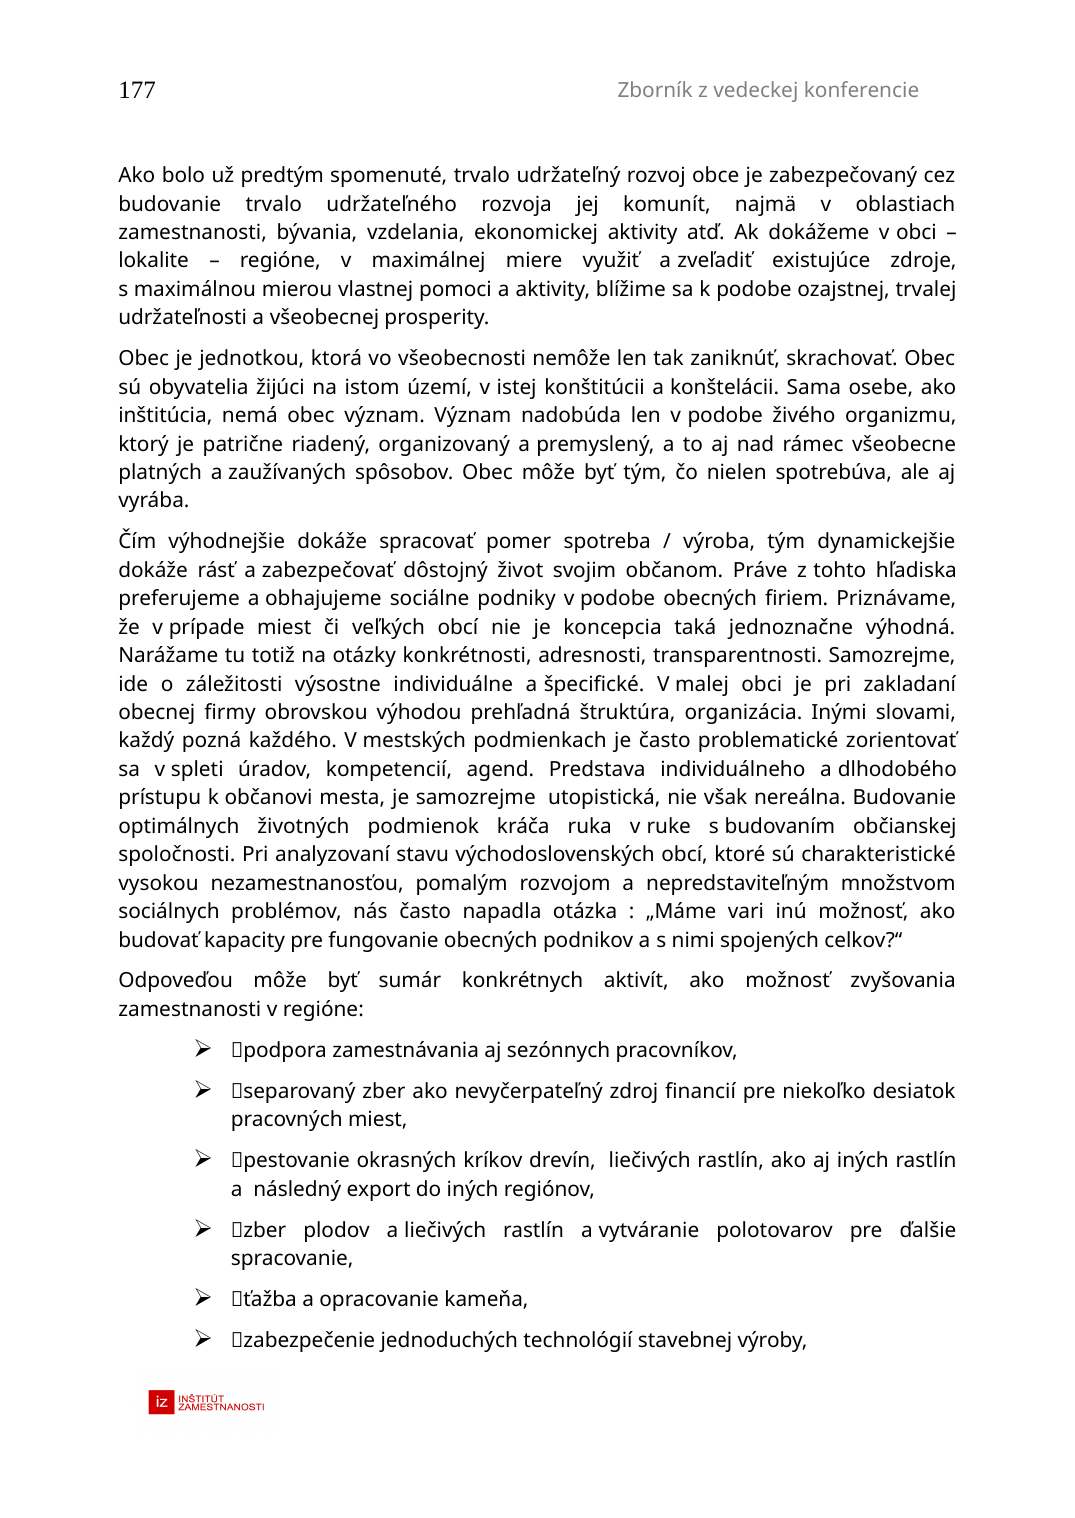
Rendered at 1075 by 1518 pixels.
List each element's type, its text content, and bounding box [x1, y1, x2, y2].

text Obec je jednotkou, ktorá vo všeobecnosti nemôže len tak zaniknúť, skrachovať. Obec sú obyvatelia žijúci na istom území, v istej konštitúcii a konštelácii. Sama osebe, ako inštitúcia, nemá obec význam. Význam nadobúda len v podobe živého organizmu, ktorý je patrične riadený, organizovaný a premyslený, a to aj nad rámec všeobecne platných a zaužívaných spôsobov. Obec môže byť tým, čo nielen spotrebúva, ale aj vyrába. [118, 343, 957, 514]
list pestovanie okrasných kríkov drevín, liečivých rastlín, ako aj iných rastlín a následný export do iných regiónov, [193, 1145, 957, 1202]
text Čím výhodnejšie dokáže spracovať pomer spotreba / výroba, tým dynamickejšie dokáže rásť a zabezpečovať dôstojný život svojim občanom. Práve z tohto hľadiska preferujeme a obhajujeme sociálne podniky v podobe obecných firiem. Priznávame, že v prípade miest či veľkých obcí nie je koncepcia taká jednoznačne výhodná. Narážame tu totiž na otázky konkrétnosti, adresnosti, transparentnosti. Samozrejme, ide o záležitosti výsostne individuálne a špecifické. V malej obci je pri zakladaní obecnej firmy obrovskou výhodou prehľadná štruktúra, organizácia. Inými slovami, každý pozná každého. V mestských podmienkach je často problematické zorientovať sa v spleti úradov, kompetencií, agend. Predstava individuálneho a dlhodobého prístupu k občanovi mesta, je samozrejme utopistická, nie však nereálna. Budovanie optimálnych životných podmienok kráča ruka v ruke s budovaním občianskej spoločnosti. Pri analyzovaní stavu východoslovenských obcí, ktoré sú charakteristické vysokou nezamestnanosťou, pomalým rozvojom a nepredstaviteľným množstvom sociálnych problémov, nás často napadla otázka : „Máme vari inú možnosť, ako budovať kapacity pre fungovanie obecných podnikov a s nimi spojených celkov?“ [118, 527, 957, 953]
picture [134, 1370, 278, 1434]
list zber plodov a liečivých rastlín a vytváranie polotovarov pre ďalšie spracovanie, [193, 1215, 957, 1272]
list ťažba a opracovanie kameňa, [193, 1284, 957, 1312]
list podpora zamestnávania aj sezónnych pracovníkov, [193, 1035, 957, 1063]
list zabezpečenie jednoduchých technológií stavebnej výroby, [193, 1325, 957, 1353]
list separovaný zber ako nevyčerpateľný zdroj financií pre niekoľko desiatok pracovných miest, [193, 1076, 957, 1133]
text Ako bolo už predtým spomenuté, trvalo udržateľný rozvoj obce je zabezpečovaný cez budovanie trvalo udržateľného rozvoja jej komunít, najmä v oblastiach zamestnanosti, bývania, vzdelania, ekonomickej aktivity atď. Ak dokážeme v obci – lokalite – regióne, v maximálnej miere využiť a zveľadiť existujúce zdroje, s maximálnou mierou vlastnej pomoci a aktivity, blížime sa k podobe ozajstnej, trvalej udržateľnosti a všeobecnej prosperity. [118, 160, 957, 331]
text Odpoveďou môže byť sumár konkrétnych aktivít, ako možnosť zvyšovania zamestnanosti v regióne: [118, 966, 957, 1022]
